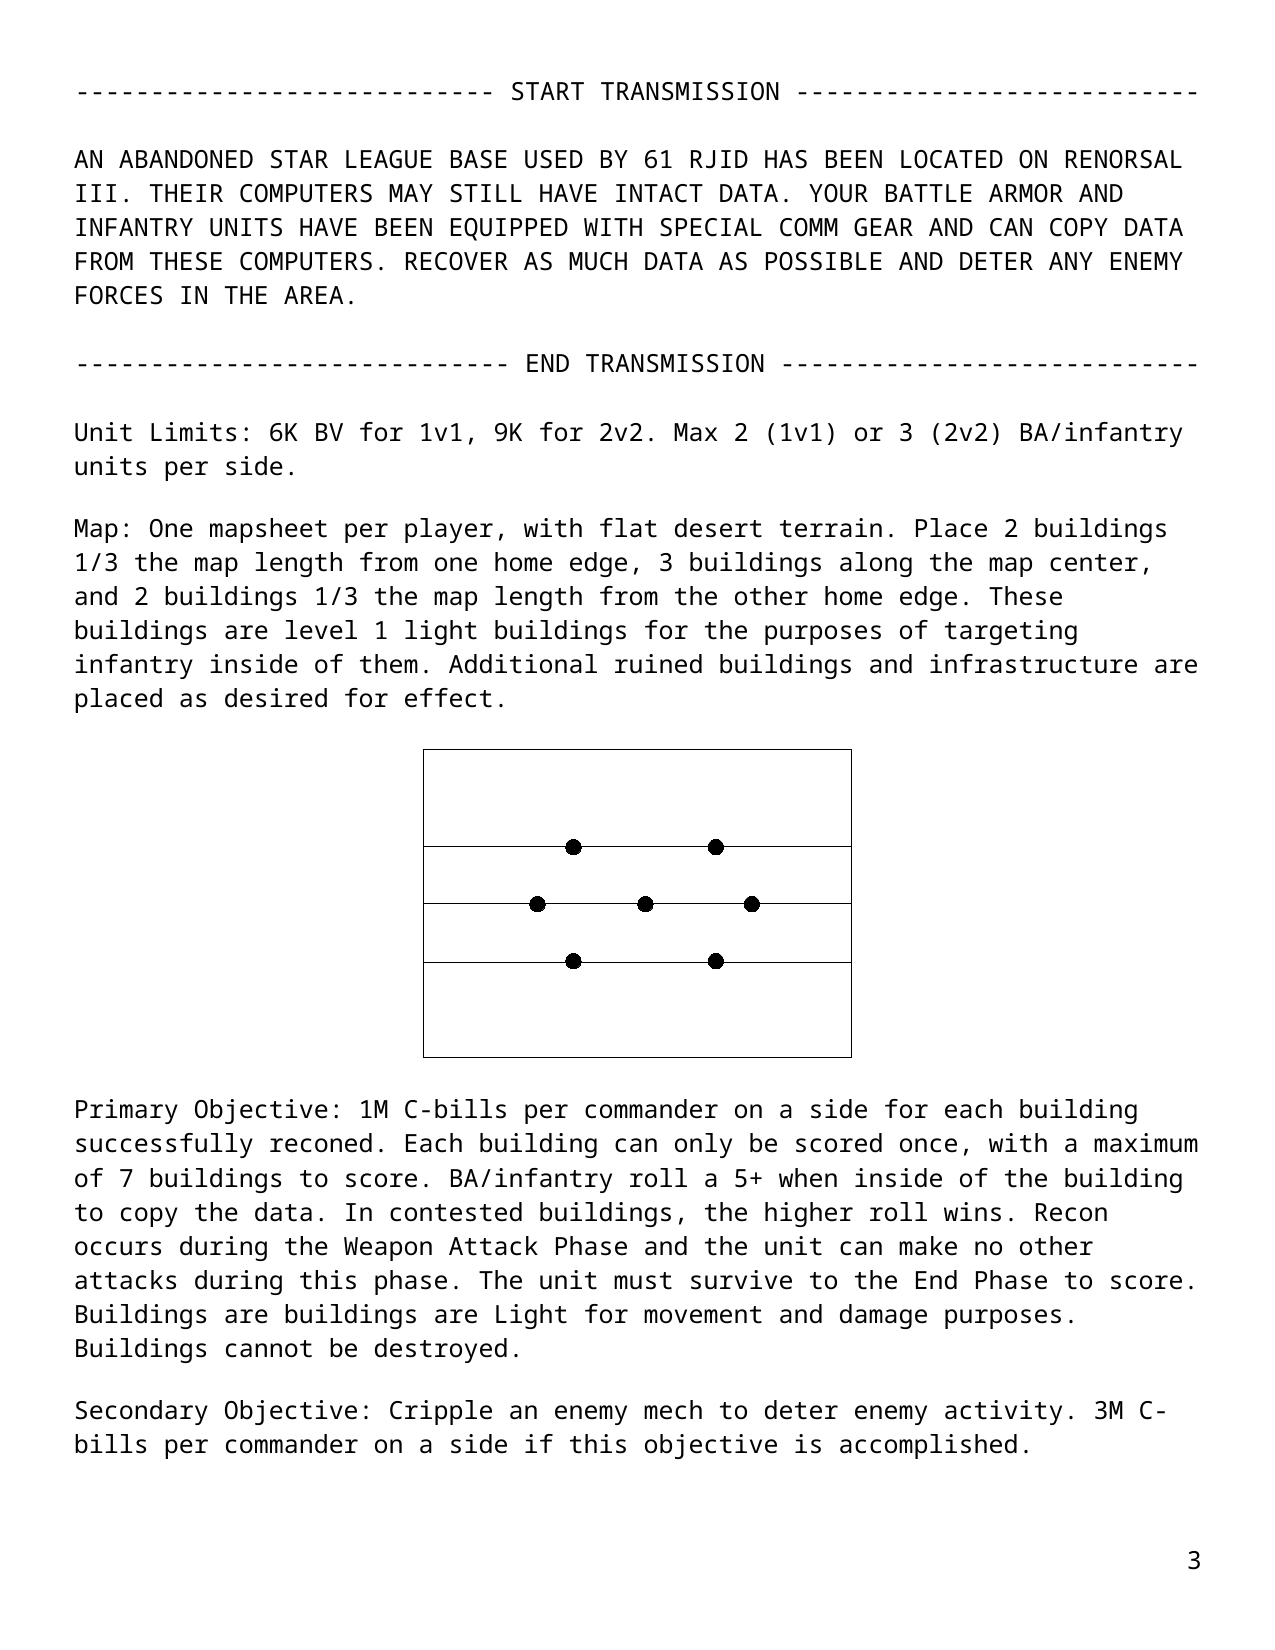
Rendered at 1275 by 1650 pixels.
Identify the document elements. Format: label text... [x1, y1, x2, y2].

text Unit Limits: 6K BV for 1v1, 9K for 2v2. Max 2 (1v1) or 3 (2v2) BA/infantry units per side. [73, 414, 1201, 482]
text ----------------------------- END TRANSMISSION ---------------------------- [73, 312, 1201, 380]
text Primary Objective: 1M C-bills per commander on a side for each building successfully reconed. Each building can only be scored once, with a maximum of 7 buildings to score. BA/infantry roll a 5+ when inside of the building to copy the data. In contested buildings, the higher roll wins. Recon occurs during the Weapon Attack Phase and the unit can make no other attacks during this phase. The unit must survive to the End Phase to score. Buildings are buildings are Light for movement and damage purposes. Buildings cannot be destroyed. [73, 1092, 1201, 1364]
text AN ABANDONED STAR LEAGUE BASE USED BY 61 RJID HAS BEEN LOCATED ON RENORSAL III. THEIR COMPUTERS MAY STILL HAVE INTACT DATA. YOUR BATTLE ARMOR AND INFANTRY UNITS HAVE BEEN EQUIPPED WITH SPECIAL COMM GEAR AND CAN COPY DATA FROM THESE COMPUTERS. RECOVER AS MUCH DATA AS POSSIBLE AND DETER ANY ENEMY FORCES IN THE AREA. [73, 108, 1201, 312]
text ---------------------------- START TRANSMISSION --------------------------- [73, 73, 1201, 108]
text Secondary Objective: Cripple an enemy mech to deter enemy activity. 3M C-bills per commander on a side if this objective is accomplished. [73, 1393, 1201, 1461]
text Map: One mapsheet per player, with flat desert terrain. Place 2 buildings 1/3 the map length from one home edge, 3 buildings along the map center, and 2 buildings 1/3 the map length from the other home edge. These buildings are level 1 light buildings for the purposes of targeting infantry inside of them. Additional ruined buildings and infrastructure are placed as desired for effect. [73, 511, 1201, 715]
